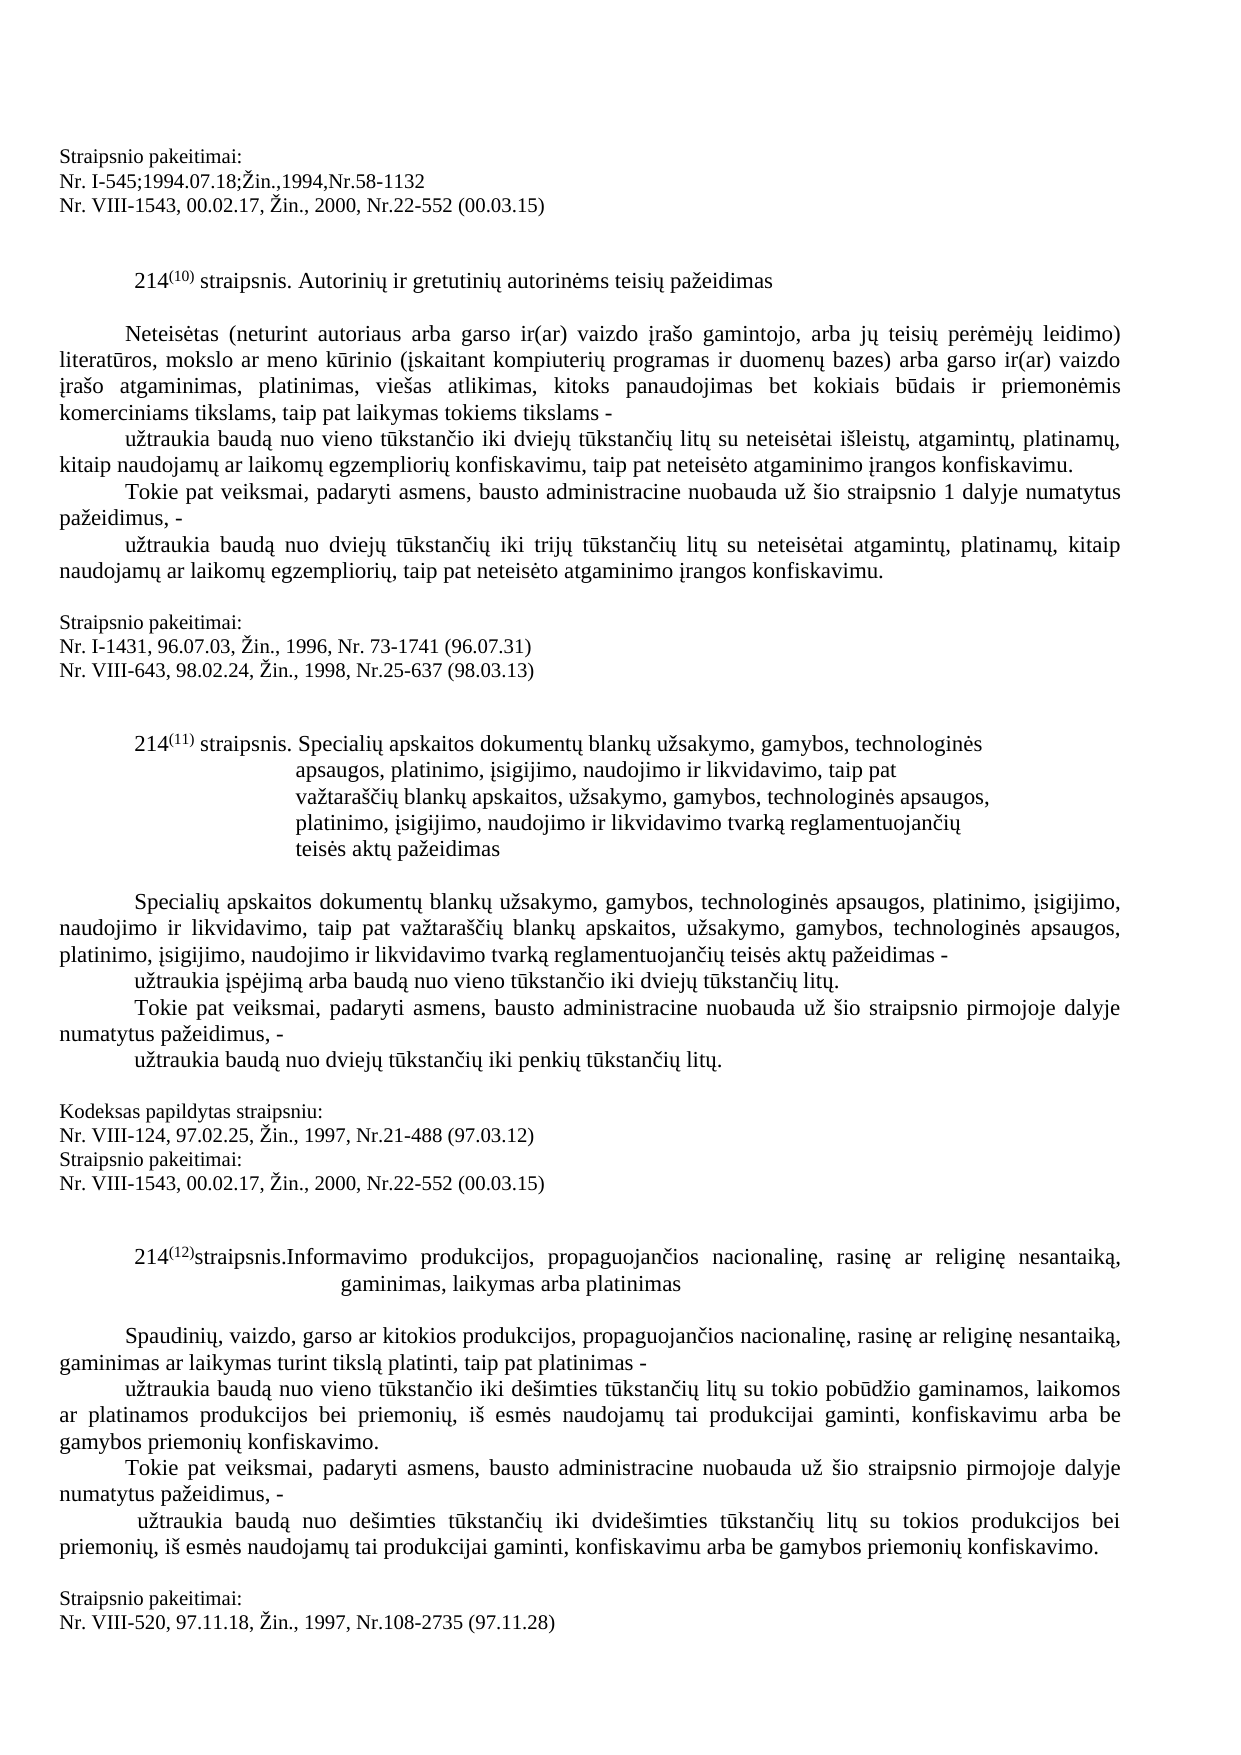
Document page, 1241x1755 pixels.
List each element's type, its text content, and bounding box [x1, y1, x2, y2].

text Tokie pat veiksmai, padaryti asmens, bausto administracine nuobauda už šio straipsnio pirmojoje dalyje numatytus pažeidimus, - [59, 993, 1122, 1046]
text užtraukia įspėjimą arba baudą nuo vieno tūkstančio iki dviejų tūkstančių litų. [59, 967, 1122, 993]
text Neteisėtas (neturint autoriaus arba garso ir(ar) vaizdo įrašo gamintojo, arba jų teisių perėmėjų leidimo) literatūros, mokslo ar meno kūrinio (įskaitant kompiuterių programas ir duomenų bazes) arba garso ir(ar) vaizdo įrašo atgaminimas, platinimas, viešas atlikimas, kitoks panaudojimas bet kokiais būdais ir priemonėmis komerciniams tikslams, taip pat laikymas tokiems tikslams - [59, 320, 1122, 425]
text apsaugos, platinimo, įsigijimo, naudojimo ir likvidavimo, taip pat [295, 756, 1122, 783]
text Specialių apskaitos dokumentų blankų užsakymo, gamybos, technologinės apsaugos, platinimo, įsigijimo, naudojimo ir likvidavimo, taip pat važtaraščių blankų apskaitos, užsakymo, gamybos, technologinės apsaugos, platinimo, įsigijimo, naudojimo ir likvidavimo tvarką reglamentuojančių teisės aktų pažeidimas - [59, 888, 1122, 967]
text važtaraščių blankų apskaitos, užsakymo, gamybos, technologinės apsaugos, [295, 783, 1122, 809]
text 214(11) straipsnis. Specialių apskaitos dokumentų blankų užsakymo, gamybos, technologinės [134, 730, 1122, 756]
text Spaudinių, vaizdo, garso ar kitokios produkcijos, propaguojančios nacionalinę, rasinę ar religinę nesantaiką, gaminimas ar laikymas turint tikslą platinti, taip pat platinimas - [59, 1322, 1122, 1375]
text 214(10) straipsnis. Autorinių ir gretutinių autorinėms teisių pažeidimas [59, 267, 1122, 293]
text Nr. I-1431, 96.07.03, Žin., 1996, Nr. 73-1741 (96.07.31) [59, 634, 1122, 658]
text Tokie pat veiksmai, padaryti asmens, bausto administracine nuobauda už šio straipsnio pirmojoje dalyje numatytus pažeidimus, - [59, 1454, 1122, 1507]
text Straipsnio pakeitimai: [59, 610, 1122, 634]
text Straipsnio pakeitimai: [59, 1586, 1122, 1610]
text Nr. I-545;1994.07.18;Žin.,1994,Nr.58-1132 [59, 168, 1122, 193]
text užtraukia baudą nuo dešimties tūkstančių iki dvidešimties tūkstančių litų su tokios produkcijos bei priemonių, iš esmės naudojamų tai produkcijai gaminti, konfiskavimu arba be gamybos priemonių konfiskavimo. [59, 1507, 1122, 1559]
text Straipsnio pakeitimai: [59, 144, 1122, 168]
text Straipsnio pakeitimai: [59, 1147, 1122, 1171]
text užtraukia baudą nuo dviejų tūkstančių iki trijų tūkstančių litų su neteisėtai atgamintų, platinamų, kitaip naudojamų ar laikomų egzempliorių, taip pat neteisėto atgaminimo įrangos konfiskavimu. [59, 531, 1122, 583]
text užtraukia baudą nuo vieno tūkstančio iki dviejų tūkstančių litų su neteisėtai išleistų, atgamintų, platinamų, kitaip naudojamų ar laikomų egzempliorių konfiskavimu, taip pat neteisėto atgaminimo įrangos konfiskavimu. [59, 425, 1122, 478]
text Nr. VIII-643, 98.02.24, Žin., 1998, Nr.25-637 (98.03.13) [59, 658, 1122, 682]
text Nr. VIII-520, 97.11.18, Žin., 1997, Nr.108-2735 (97.11.28) [59, 1610, 1122, 1634]
text Nr. VIII-1543, 00.02.17, Žin., 2000, Nr.22-552 (00.03.15) [59, 1171, 1122, 1195]
text užtraukia baudą nuo vieno tūkstančio iki dešimties tūkstančių litų su tokio pobūdžio gaminamos, laikomos ar platinamos produkcijos bei priemonių, iš esmės naudojamų tai produkcijai gaminti, konfiskavimu arba be gamybos priemonių konfiskavimo. [59, 1375, 1122, 1454]
text teisės aktų pažeidimas [295, 835, 1122, 862]
text 214(12)straipsnis.Informavimo produkcijos, propaguojančios nacionalinę, rasinę ar religinę nesantaiką, gaminimas, laikymas arba platinimas [134, 1243, 1122, 1296]
text Kodeksas papildytas straipsniu: [59, 1099, 1122, 1123]
text užtraukia baudą nuo dviejų tūkstančių iki penkių tūkstančių litų. [59, 1046, 1122, 1073]
text Nr. VIII-124, 97.02.25, Žin., 1997, Nr.21-488 (97.03.12) [59, 1123, 1122, 1147]
text platinimo, įsigijimo, naudojimo ir likvidavimo tvarką reglamentuojančių [295, 809, 1122, 835]
text Tokie pat veiksmai, padaryti asmens, bausto administracine nuobauda už šio straipsnio 1 dalyje numatytus pažeidimus, - [59, 478, 1122, 531]
text Nr. VIII-1543, 00.02.17, Žin., 2000, Nr.22-552 (00.03.15) [59, 193, 1122, 217]
